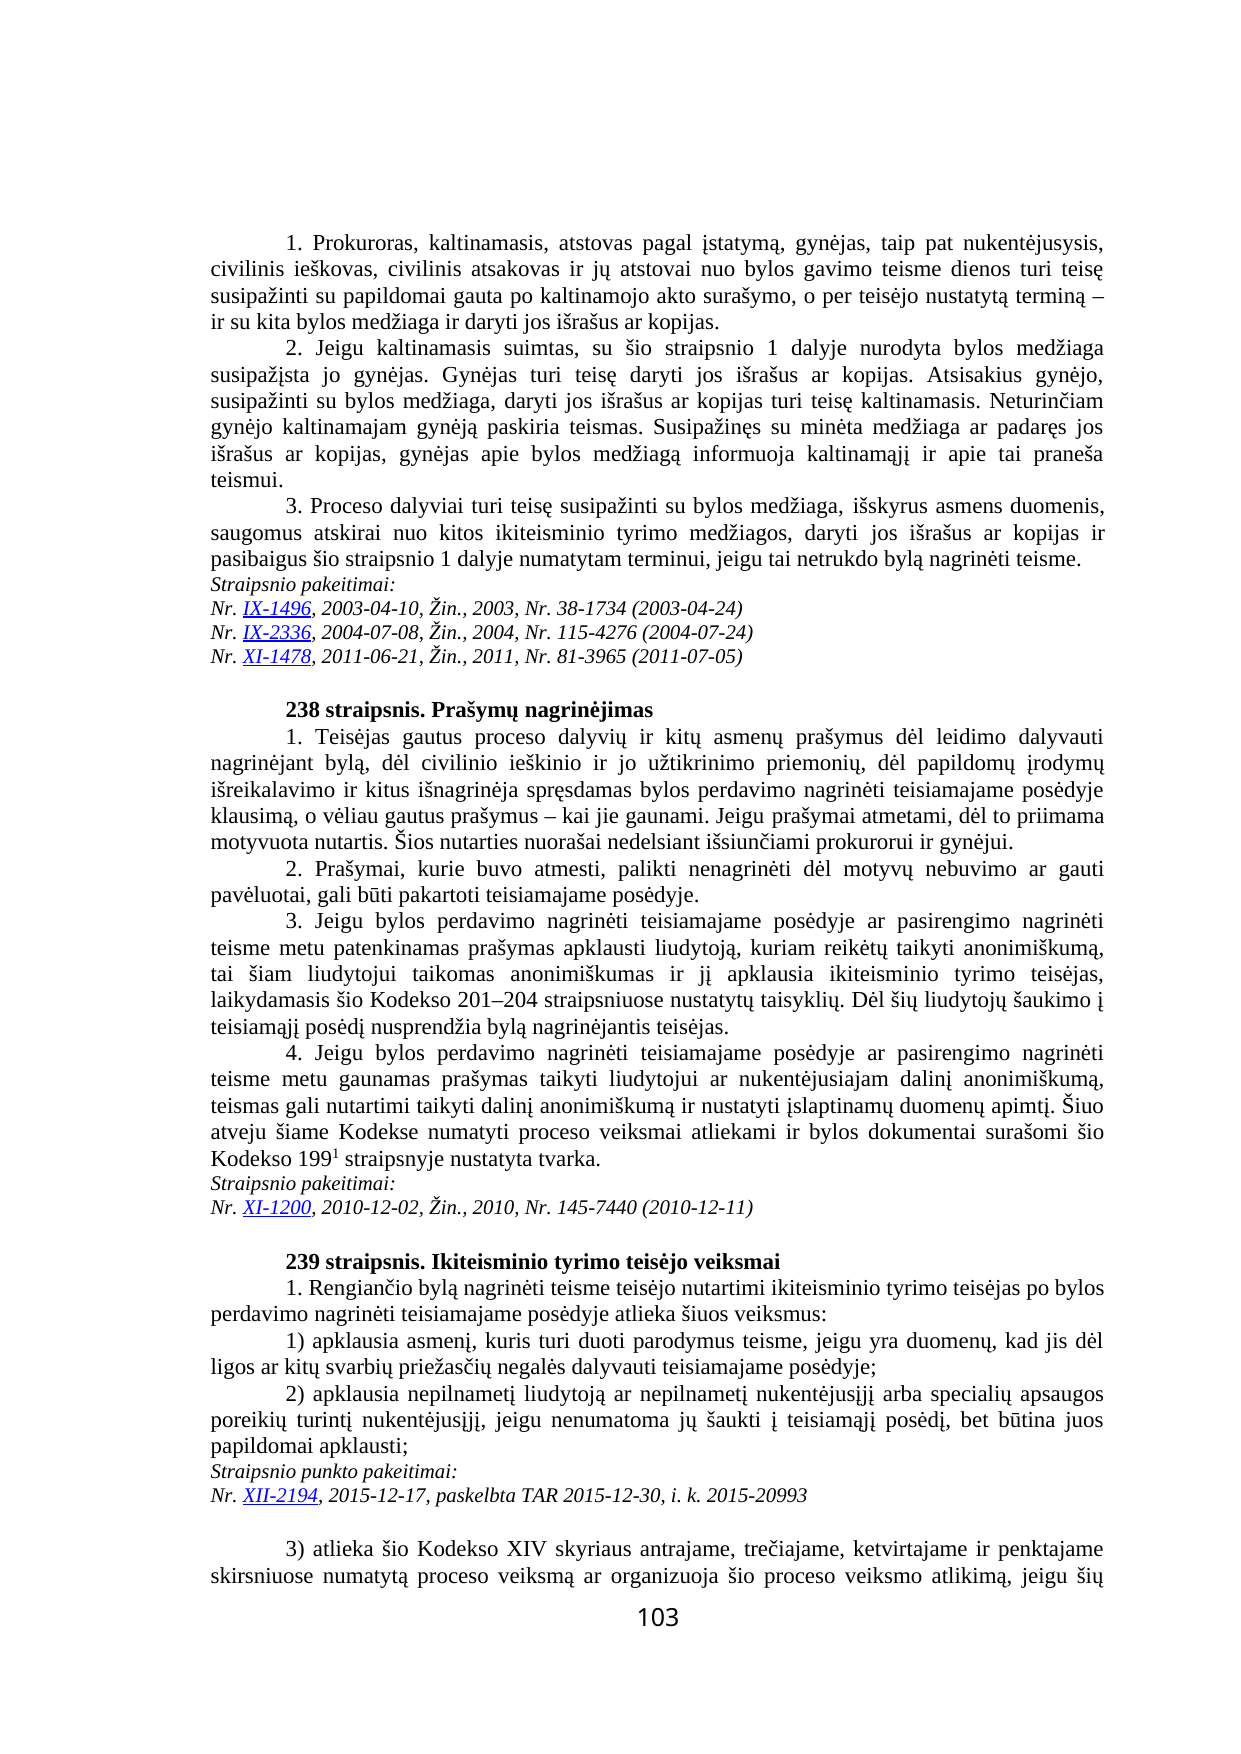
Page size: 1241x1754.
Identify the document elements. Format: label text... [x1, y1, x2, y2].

text 1. Prokuroras, kaltinamasis, atstovas pagal įstatymą, gynėjas, taip pat nukentėjusysis, civilinis ieškovas, civilinis atsakovas ir jų atstovai nuo bylos gavimo teisme dienos turi teisę susipažinti su papildomai gauta po kaltinamojo akto surašymo, o per teisėjo nustatytą terminą – ir su kita bylos medžiaga ir daryti jos išrašus ar kopijas. [210, 229, 1105, 334]
text Nr. XI-1478, 2011-06-21, Žin., 2011, Nr. 81-3965 (2011-07-05) [210, 644, 1105, 668]
text 3. Proceso dalyviai turi teisę susipažinti su bylos medžiaga, išskyrus asmens duomenis, saugomus atskirai nuo kitos ikiteisminio tyrimo medžiagos, daryti jos išrašus ar kopijas ir pasibaigus šio straipsnio 1 dalyje numatytam terminui, jeigu tai netrukdo bylą nagrinėti teisme. [210, 492, 1105, 572]
text Nr. XI-1200, 2010-12-02, Žin., 2010, Nr. 145-7440 (2010-12-11) [210, 1195, 1105, 1219]
text Straipsnio pakeitimai: [210, 1171, 1105, 1195]
text 239 straipsnis. Ikiteisminio tyrimo teisėjo veiksmai [210, 1248, 1105, 1274]
text Nr. IX-1496, 2003-04-10, Žin., 2003, Nr. 38-1734 (2003-04-24) [210, 596, 1105, 620]
text Nr. XII-2194, 2015-12-17, paskelbta TAR 2015-12-30, i. k. 2015-20993 [210, 1483, 1105, 1507]
text 2) apklausia nepilnametį liudytoją ar nepilnametį nukentėjusįjį arba specialių apsaugos poreikių turintį nukentėjusįjį, jeigu nenumatoma jų šaukti į teisiamąjį posėdį, bet būtina juos papildomai apklausti; [210, 1379, 1105, 1459]
text 2. Jeigu kaltinamasis suimtas, su šio straipsnio 1 dalyje nurodyta bylos medžiaga susipažįsta jo gynėjas. Gynėjas turi teisę daryti jos išrašus ar kopijas. Atsisakius gynėjo, susipažinti su bylos medžiaga, daryti jos išrašus ar kopijas turi teisę kaltinamasis. Neturinčiam gynėjo kaltinamajam gynėją paskiria teismas. Susipažinęs su minėta medžiaga ar padaręs jos išrašus ar kopijas, gynėjas apie bylos medžiagą informuoja kaltinamąjį ir apie tai praneša teismui. [210, 334, 1105, 492]
text 1) apklausia asmenį, kuris turi duoti parodymus teisme, jeigu yra duomenų, kad jis dėl ligos ar kitų svarbių priežasčių negalės dalyvauti teisiamajame posėdyje; [210, 1327, 1105, 1379]
text Straipsnio pakeitimai: [210, 572, 1105, 596]
text 3) atlieka šio Kodekso XIV skyriaus antrajame, trečiajame, ketvirtajame ir penktajame skirsniuose numatytą proceso veiksmą ar organizuoja šio proceso veiksmo atlikimą, jeigu šių [210, 1536, 1105, 1588]
text 4. Jeigu bylos perdavimo nagrinėti teisiamajame posėdyje ar pasirengimo nagrinėti teisme metu gaunamas prašymas taikyti liudytojui ar nukentėjusiajam dalinį anonimiškumą, teismas gali nutartimi taikyti dalinį anonimiškumą ir nustatyti įslaptinamų duomenų apimtį. Šiuo atveju šiame Kodekse numatyti proceso veiksmai atliekami ir bylos dokumentai surašomi šio Kodekso 1991 straipsnyje nustatyta tvarka. [210, 1039, 1105, 1171]
text 3. Jeigu bylos perdavimo nagrinėti teisiamajame posėdyje ar pasirengimo nagrinėti teisme metu patenkinamas prašymas apklausti liudytoją, kuriam reikėtų taikyti anonimiškumą, tai šiam liudytojui taikomas anonimiškumas ir jį apklausia ikiteisminio tyrimo teisėjas, laikydamasis šio Kodekso 201–204 straipsniuose nustatytų taisyklių. Dėl šių liudytojų šaukimo į teisiamąjį posėdį nusprendžia bylą nagrinėjantis teisėjas. [210, 907, 1105, 1039]
text Straipsnio punkto pakeitimai: [210, 1459, 1105, 1483]
text 1. Teisėjas gautus proceso dalyvių ir kitų asmenų prašymus dėl leidimo dalyvauti nagrinėjant bylą, dėl civilinio ieškinio ir jo užtikrinimo priemonių, dėl papildomų įrodymų išreikalavimo ir kitus išnagrinėja spręsdamas bylos perdavimo nagrinėti teisiamajame posėdyje klausimą, o vėliau gautus prašymus – kai jie gaunami. Jeigu prašymai atmetami, dėl to priimama motyvuota nutartis. Šios nutarties nuorašai nedelsiant išsiunčiami prokurorui ir gynėjui. [210, 723, 1105, 855]
text 238 straipsnis. Prašymų nagrinėjimas [210, 697, 1105, 723]
text 1. Rengiančio bylą nagrinėti teisme teisėjo nutartimi ikiteisminio tyrimo teisėjas po bylos perdavimo nagrinėti teisiamajame posėdyje atlieka šiuos veiksmus: [210, 1274, 1105, 1327]
text 2. Prašymai, kurie buvo atmesti, palikti nenagrinėti dėl motyvų nebuvimo ar gauti pavėluotai, gali būti pakartoti teisiamajame posėdyje. [210, 855, 1105, 907]
text Nr. IX-2336, 2004-07-08, Žin., 2004, Nr. 115-4276 (2004-07-24) [210, 620, 1105, 644]
